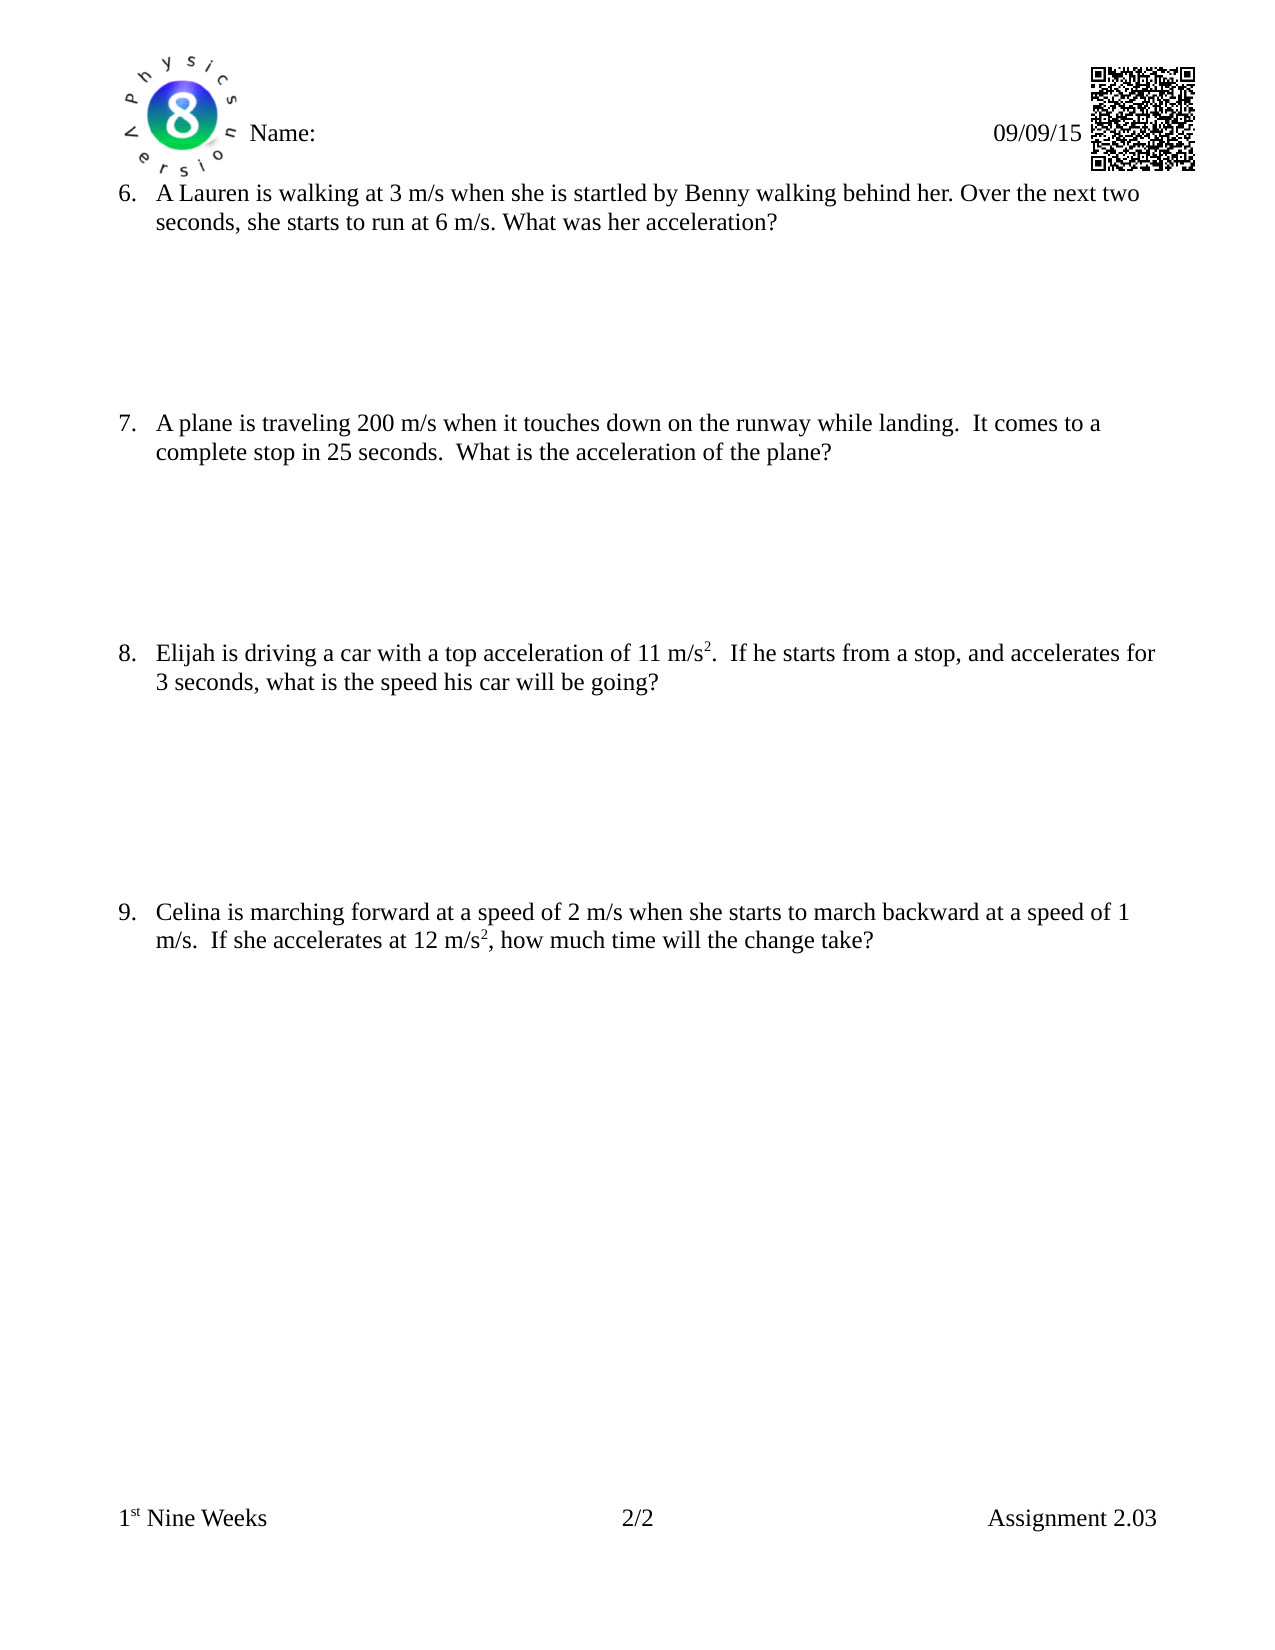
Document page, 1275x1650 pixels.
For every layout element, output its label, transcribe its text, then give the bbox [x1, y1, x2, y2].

picture [124, 56, 237, 177]
list Elijah is driving a car with a top acceleration of 11 m/s2. If he starts from a stop, and accelerates for 3 seconds, what is the speed his car will be going? [118, 638, 1157, 696]
picture [1082, 58, 1203, 179]
list Celina is marching forward at a speed of 2 m/s when she starts to march backward at a speed of 1 m/s. If she accelerates at 12 m/s2, how much time will the change take? [118, 897, 1157, 954]
list A Lauren is walking at 3 m/s when she is startled by Benny walking behind her. Over the next two seconds, she starts to run at 6 m/s. What was her acceleration? [118, 176, 1157, 236]
list A plane is traveling 200 m/s when it touches down on the runway while landing. It comes to a complete stop in 25 seconds. What is the acceleration of the plane? [118, 408, 1157, 466]
